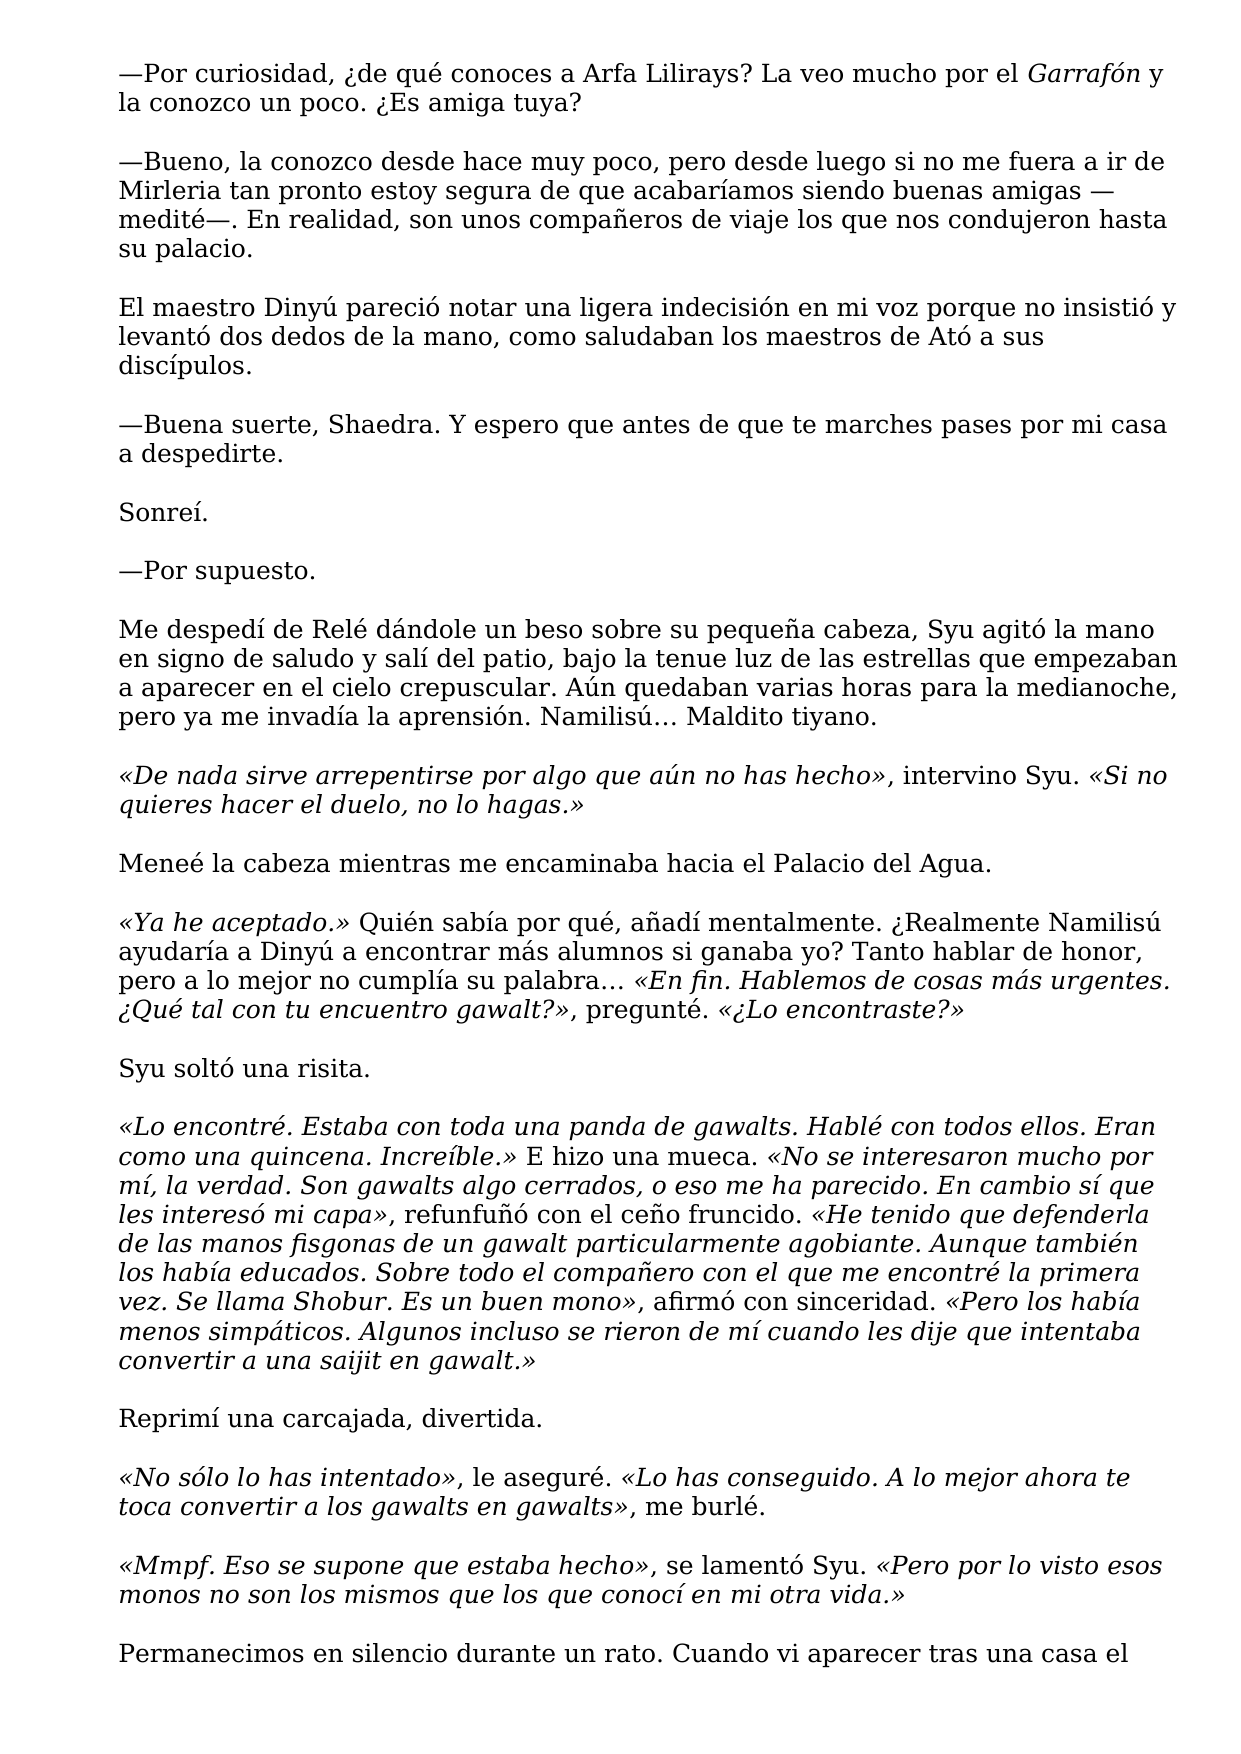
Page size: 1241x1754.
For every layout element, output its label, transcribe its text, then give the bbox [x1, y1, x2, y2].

text «Lo encontré. Estaba con toda una panda de gawalts. Hablé con todos ellos. Eran como una quincena. Increíble.» E hizo una mueca. «No se interesaron mucho por mí, la verdad. Son gawalts algo cerrados, o eso me ha parecido. En cambio sí que les interesó mi capa», refunfuñó con el ceño fruncido. «He tenido que defenderla de las manos fisgonas de un gawalt particularmente agobiante. Aunque también los había educados. Sobre todo el compañero con el que me encontré la primera vez. Se llama Shobur. Es un buen mono», afirmó con sinceridad. «Pero los había menos simpáticos. Algunos incluso se rieron de mí cuando les dije que intentaba convertir a una saijit en gawalt.» [118, 1112, 1181, 1375]
text Reprimí una carcajada, divertida. [118, 1404, 1181, 1434]
text —Por curiosidad, ¿de qué conoces a Arfa Lilirays? La veo mucho por el Garrafón y la conozco un poco. ¿Es amiga tuya? [118, 59, 1181, 117]
text —Buena suerte, Shaedra. Y espero que antes de que te marches pases por mi casa a despedirte. [118, 410, 1181, 468]
text Permanecimos en silencio durante un rato. Cuando vi aparecer tras una casa el [118, 1639, 1181, 1668]
text —Por supuesto. [118, 556, 1181, 586]
text «De nada sirve arrepentirse por algo que aún no has hecho», intervino Syu. «Si no quieres hacer el duelo, no lo hagas.» [118, 761, 1181, 819]
text «No sólo lo has intentado», le aseguré. «Lo has conseguido. A lo mejor ahora te toca convertir a los gawalts en gawalts», me burlé. [118, 1463, 1181, 1521]
text Meneé la cabeza mientras me encaminaba hacia el Palacio del Agua. [118, 849, 1181, 878]
text El maestro Dinyú pareció notar una ligera indecisión en mi voz porque no insistió y levantó dos dedos de la mano, como saludaban los maestros de Ató a sus discípulos. [118, 293, 1181, 381]
text Syu soltó una risita. [118, 1054, 1181, 1083]
text «Ya he aceptado.» Quién sabía por qué, añadí mentalmente. ¿Realmente Namilisú ayudaría a Dinyú a encontrar más alumnos si ganaba yo? Tanto hablar de honor, pero a lo mejor no cumplía su palabra… «En fin. Hablemos de cosas más urgentes. ¿Qué tal con tu encuentro gawalt?», pregunté. «¿Lo encontraste?» [118, 908, 1181, 1024]
text —Bueno, la conozco desde hace muy poco, pero desde luego si no me fuera a ir de Mirleria tan pronto estoy segura de que acabaríamos siendo buenas amigas —medité—. En realidad, son unos compañeros de viaje los que nos condujeron hasta su palacio. [118, 147, 1181, 263]
text Sonreí. [118, 498, 1181, 527]
text «Mmpf. Eso se supone que estaba hecho», se lamentó Syu. «Pero por lo visto esos monos no son los mismos que los que conocí en mi otra vida.» [118, 1551, 1181, 1609]
text Me despedí de Relé dándole un beso sobre su pequeña cabeza, Syu agitó la mano en signo de saludo y salí del patio, bajo la tenue luz de las estrellas que empezaban a aparecer en el cielo crepuscular. Aún quedaban varias horas para la medianoche, pero ya me invadía la aprensión. Namilisú… Maldito tiyano. [118, 615, 1181, 732]
